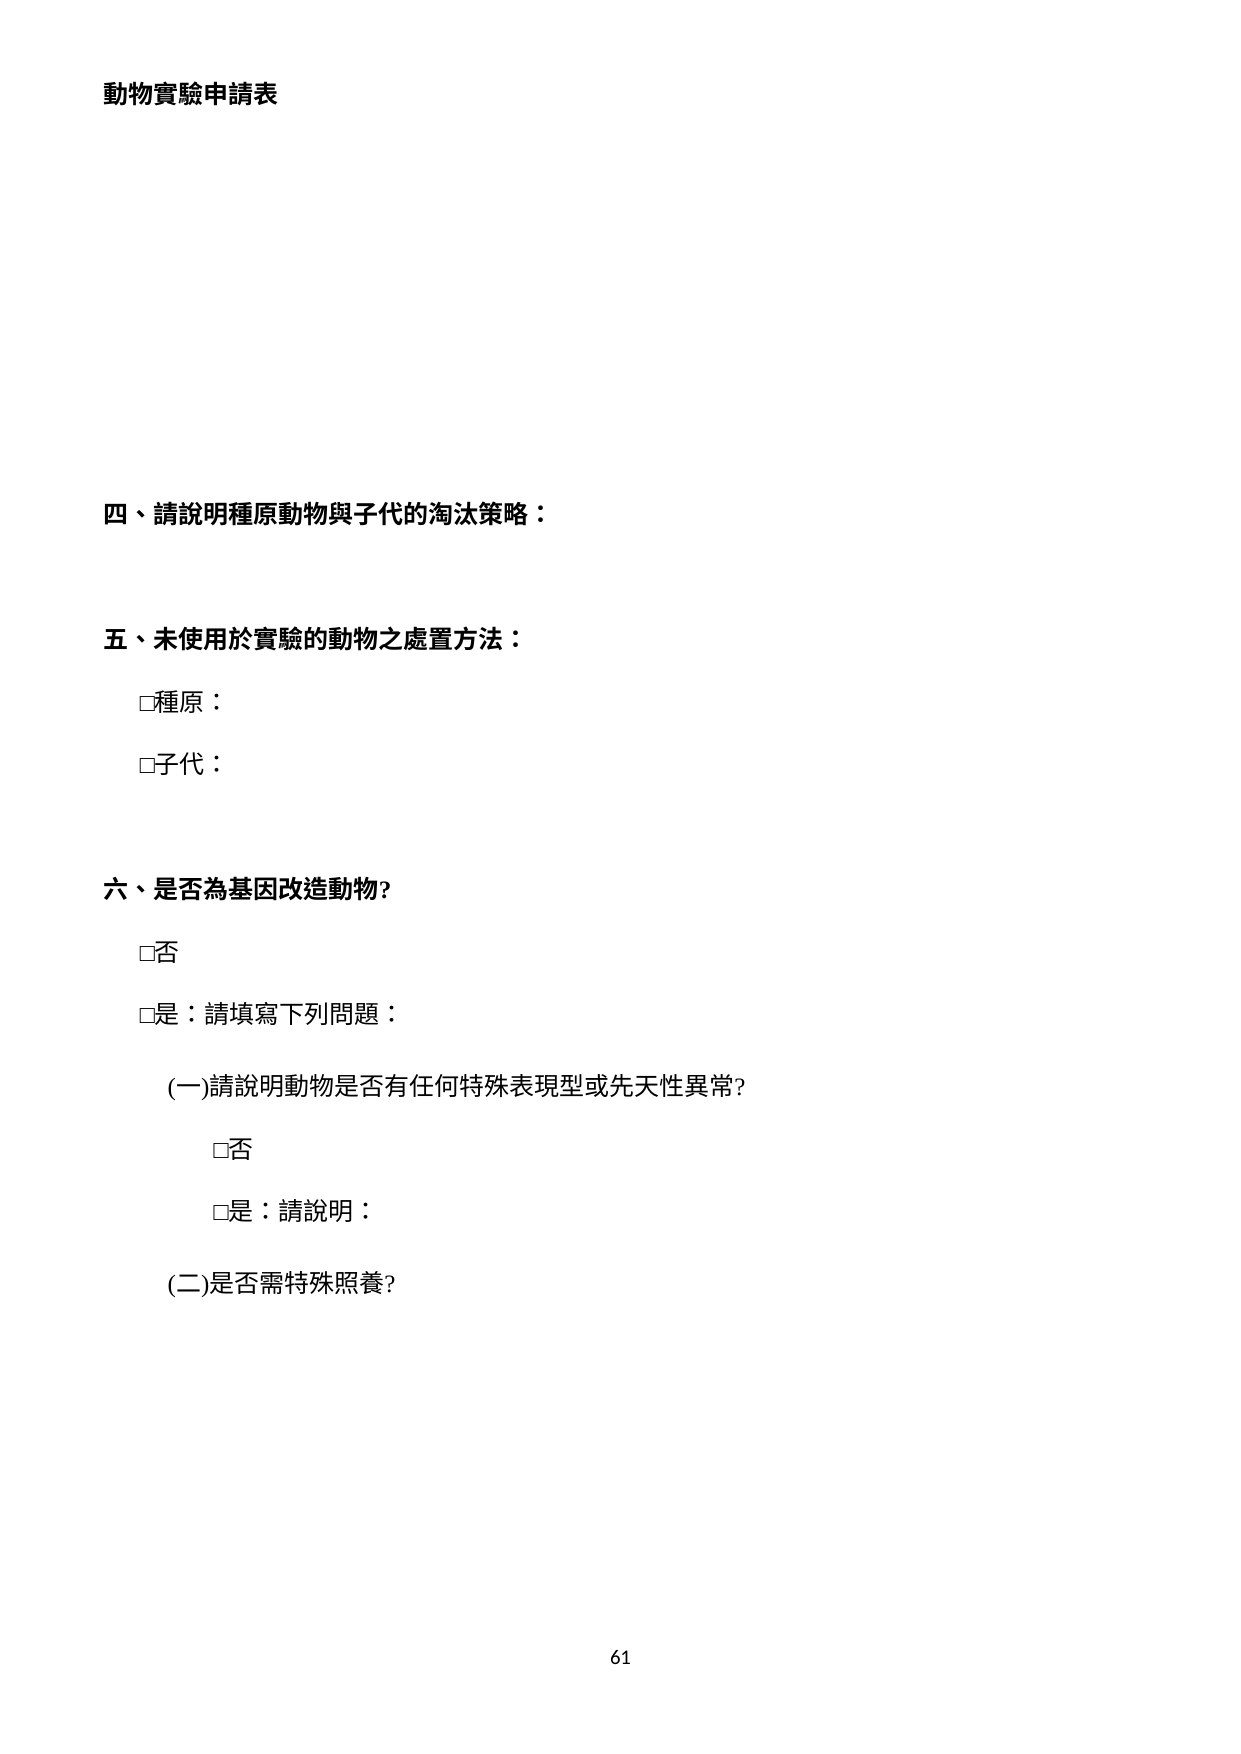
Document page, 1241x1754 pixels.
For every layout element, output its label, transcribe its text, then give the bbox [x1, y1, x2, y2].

text □子代： [103, 721, 1137, 784]
text 五、未使用於實驗的動物之處置方法： [103, 596, 1137, 659]
text □否 [177, 1106, 1137, 1168]
text □否 [103, 909, 1137, 971]
text 四、請說明種原動物與子代的淘汰策略： [103, 471, 1137, 534]
text 六、是否為基因改造動物? [103, 846, 1137, 909]
text □種原： [103, 659, 1137, 721]
text (一)請說明動物是否有任何特殊表現型或先天性異常? [103, 1043, 1137, 1106]
text □是：請說明： [177, 1168, 1137, 1231]
text (二)是否需特殊照養? [103, 1240, 1137, 1303]
text □是：請填寫下列問題： [103, 971, 1137, 1034]
